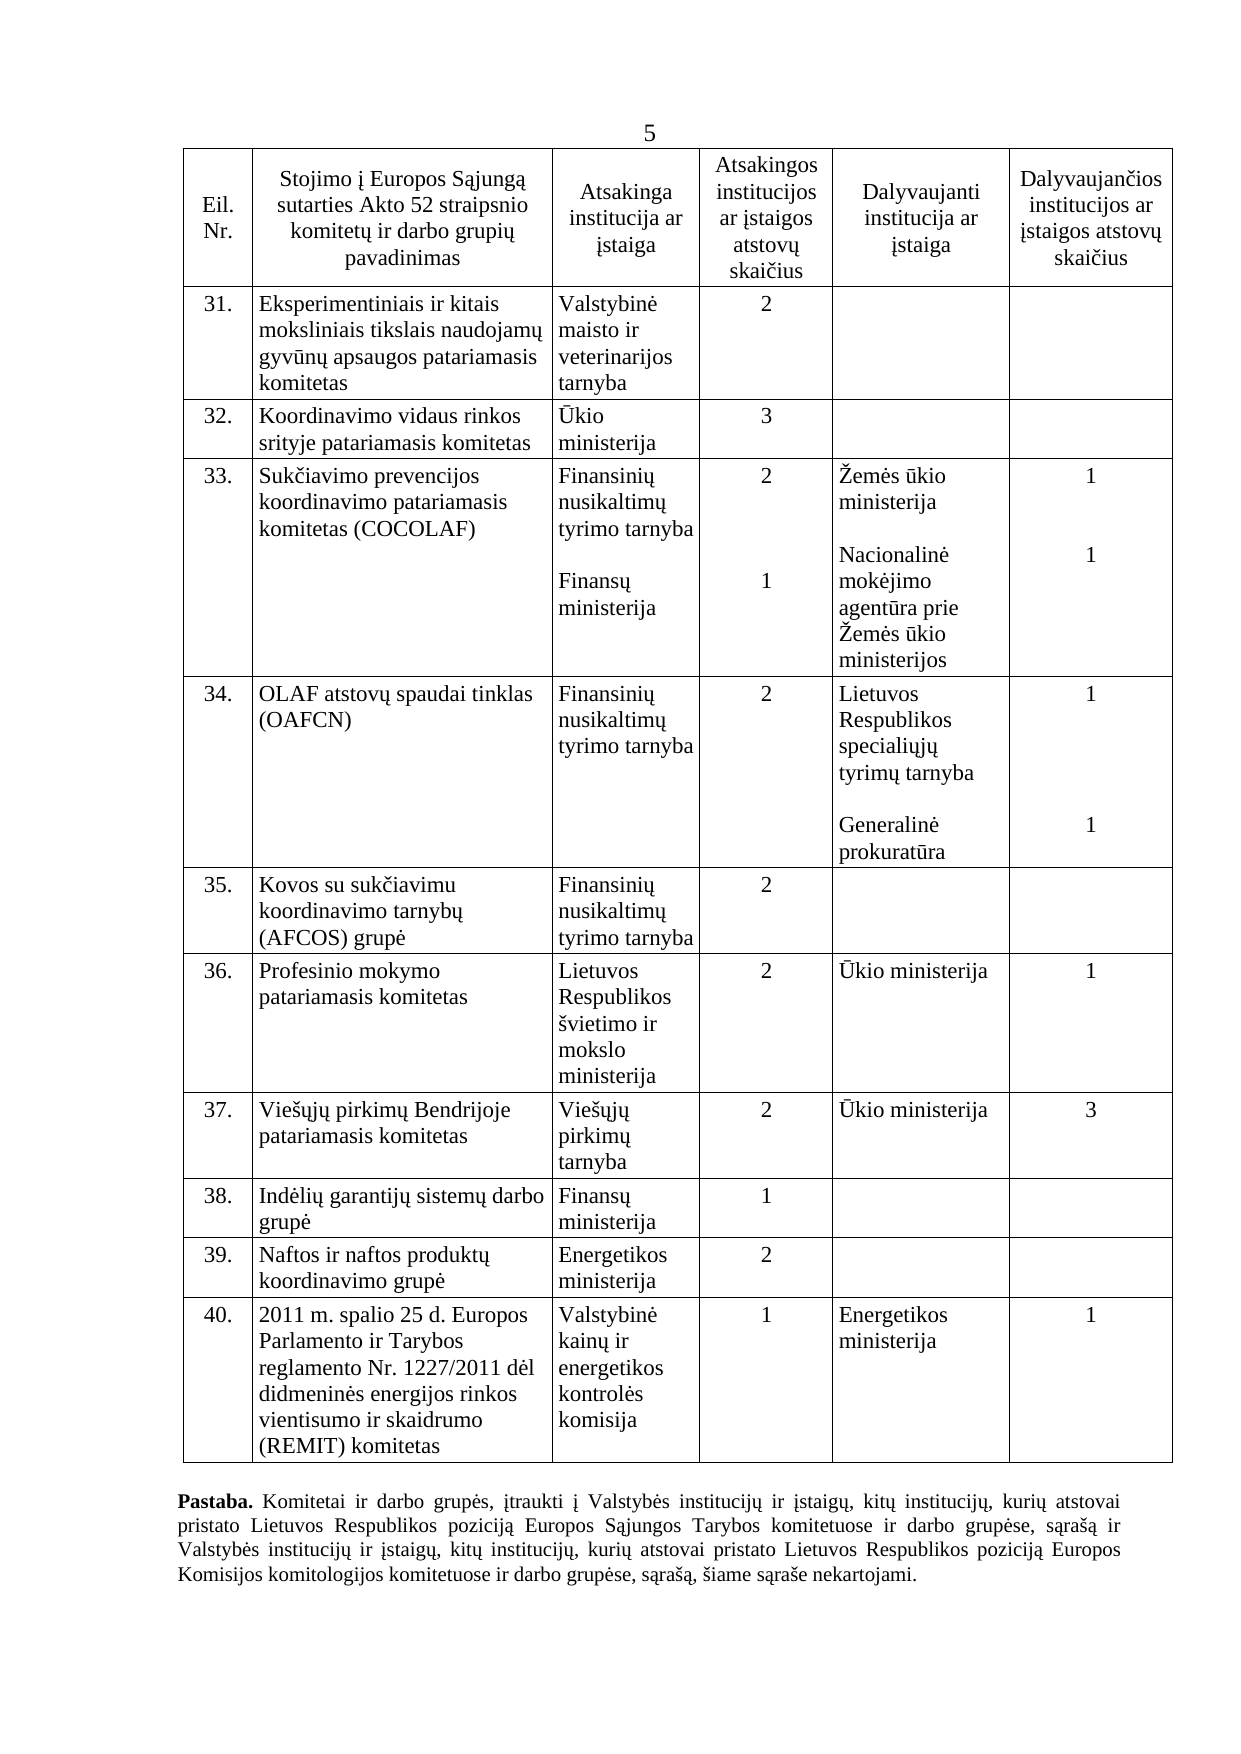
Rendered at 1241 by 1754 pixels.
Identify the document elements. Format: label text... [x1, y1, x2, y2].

table_cell 2 [700, 287, 832, 398]
table_cell Finansinių nusikaltimų tyrimo tarnyba Finansų ministerija [553, 459, 699, 676]
table_cell 36. [184, 954, 252, 1092]
table_cell 2 1 [700, 459, 832, 676]
table_cell Kovos su sukčiavimu koordinavimo tarnybų (AFCOS) grupė [253, 868, 552, 953]
table_cell 2 [700, 1093, 832, 1178]
table_cell [1010, 400, 1172, 458]
table_header Dalyvaujančios institucijos ar įstaigos atstovų skaičius [1010, 149, 1172, 286]
table_cell 34. [184, 677, 252, 867]
table_cell 38. [184, 1179, 252, 1237]
table_cell Profesinio mokymo patariamasis komitetas [253, 954, 552, 1092]
table_cell 1 [1010, 954, 1172, 1092]
table_cell 3 [700, 400, 832, 458]
table_cell Sukčiavimo prevencijos koordinavimo patariamasis komitetas (COCOLAF) [253, 459, 552, 676]
table_cell Ūkio ministerija [553, 400, 699, 458]
table_cell Ūkio ministerija [833, 1093, 1009, 1178]
table_cell 2 [700, 1238, 832, 1297]
table_cell Finansinių nusikaltimų tyrimo tarnyba [553, 677, 699, 867]
table_header Stojimo į Europos Sąjungą sutarties Akto 52 straipsnio komitetų ir darbo grupių pavadinimas [253, 149, 552, 286]
table_header Dalyvaujanti institucija ar įstaiga [833, 149, 1009, 286]
table_cell Koordinavimo vidaus rinkos srityje patariamasis komitetas [253, 400, 552, 458]
table_cell 1 1 [1010, 459, 1172, 676]
table_cell Žemės ūkio ministerija Nacionalinė mokėjimo agentūra prie Žemės ūkio ministerijos [833, 459, 1009, 676]
table_cell [833, 400, 1009, 458]
table_cell Viešųjų pirkimų Bendrijoje patariamasis komitetas [253, 1093, 552, 1178]
table_cell Viešųjų pirkimų tarnyba [553, 1093, 699, 1178]
table_cell 2 [700, 677, 832, 867]
table_cell 1 [700, 1179, 832, 1237]
table_cell [1010, 1238, 1172, 1297]
table_cell 1 [700, 1298, 832, 1462]
table_cell 40. [184, 1298, 252, 1462]
table_cell 2 [700, 868, 832, 953]
table_cell Indėlių garantijų sistemų darbo grupė [253, 1179, 552, 1237]
table_cell Lietuvos Respublikos švietimo ir mokslo ministerija [553, 954, 699, 1092]
table_cell 32. [184, 400, 252, 458]
table_cell Valstybinė maisto ir veterinarijos tarnyba [553, 287, 699, 398]
table_cell Lietuvos Respublikos specialiųjų tyrimų tarnyba Generalinė prokuratūra [833, 677, 1009, 867]
table_cell Eksperimentiniais ir kitais moksliniais tikslais naudojamų gyvūnų apsaugos patariamasis komitetas [253, 287, 552, 398]
table_cell [1010, 287, 1172, 398]
table_cell 1 [1010, 1298, 1172, 1462]
table_cell 35. [184, 868, 252, 953]
table_cell [833, 868, 1009, 953]
table_cell Naftos ir naftos produktų koordinavimo grupė [253, 1238, 552, 1297]
table_cell Ūkio ministerija [833, 954, 1009, 1092]
table_cell [833, 287, 1009, 398]
table_cell OLAF atstovų spaudai tinklas (OAFCN) [253, 677, 552, 867]
table_cell Finansinių nusikaltimų tyrimo tarnyba [553, 868, 699, 953]
table_cell 39. [184, 1238, 252, 1297]
table_cell [1010, 1179, 1172, 1237]
text Pastaba. Komitetai ir darbo grupės, įtraukti į Valstybės institucijų ir įstaigų, kitų institucijų, kurių atstovai pristato Lietuvos Respublikos poziciją Europos Sąjungos Tarybos komitetuose ir darbo grupėse, sąrašą ir Valstybės institucijų ir įstaigų, kitų institucijų, kurių atstovai pristato Lietuvos Respublikos poziciją Europos Komisijos komitologijos komitetuose ir darbo grupėse, sąrašą, šiame sąraše nekartojami. [177, 1489, 1122, 1586]
table_cell Energetikos ministerija [553, 1238, 699, 1297]
table_cell 2 [700, 954, 832, 1092]
table_cell Energetikos ministerija [833, 1298, 1009, 1462]
table_cell [833, 1238, 1009, 1297]
table_cell [1010, 868, 1172, 953]
table_cell 2011 m. spalio 25 d. Europos Parlamento ir Tarybos reglamento Nr. 1227/2011 dėl didmeninės energijos rinkos vientisumo ir skaidrumo (REMIT) komitetas [253, 1298, 552, 1462]
table_cell 1 1 [1010, 677, 1172, 867]
table_cell [833, 1179, 1009, 1237]
table_header Atsakinga institucija ar įstaiga [553, 149, 699, 286]
table_cell 31. [184, 287, 252, 398]
table_header Eil. Nr. [184, 149, 252, 286]
table_cell 37. [184, 1093, 252, 1178]
table_cell 33. [184, 459, 252, 676]
table_header Atsakingos institucijos ar įstaigos atstovų skaičius [700, 149, 832, 286]
table_cell Valstybinė kainų ir energetikos kontrolės komisija [553, 1298, 699, 1462]
table_cell Finansų ministerija [553, 1179, 699, 1237]
table_cell 3 [1010, 1093, 1172, 1178]
